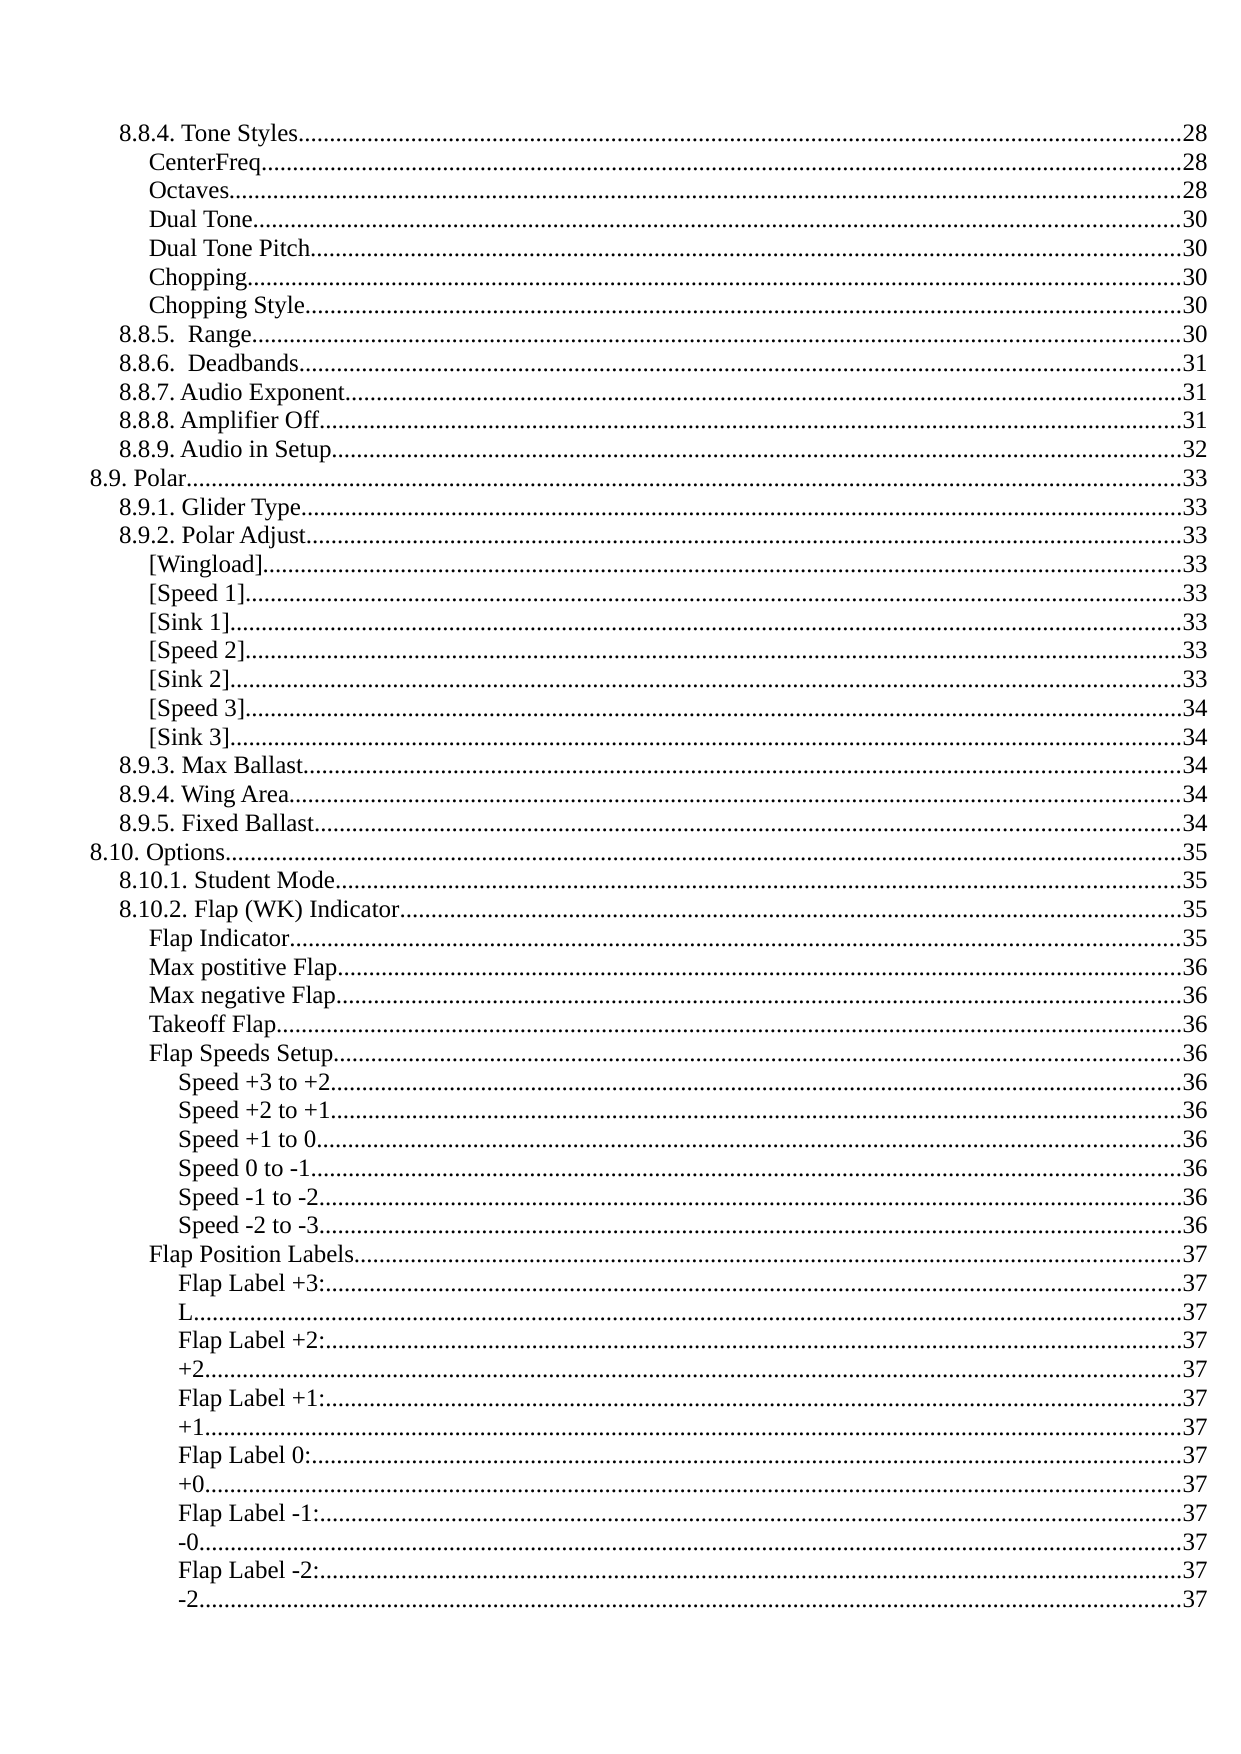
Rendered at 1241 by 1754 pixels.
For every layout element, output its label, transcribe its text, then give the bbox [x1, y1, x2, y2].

text Speed +3 to +2 36 [178, 1067, 1207, 1096]
text 8.9.1. Glider Type 33 [119, 492, 1207, 521]
text Flap Label 0: 37 [178, 1441, 1207, 1469]
text Flap Label -1: 37 [178, 1498, 1207, 1527]
text 8.8.9. Audio in Setup 32 [119, 434, 1207, 463]
text CenterFreq 28 [148, 147, 1207, 176]
text 8.9.3. Max Ballast 34 [119, 751, 1207, 779]
text 8.9.4. Wing Area 34 [119, 779, 1207, 808]
text 8.8.8. Amplifier Off 31 [119, 406, 1207, 434]
text +0 37 [178, 1469, 1207, 1498]
text L 37 [178, 1297, 1207, 1326]
text 8.10.2. Flap (WK) Indicator 35 [119, 894, 1207, 923]
text Flap Position Labels 37 [148, 1239, 1207, 1268]
text 8.8.7. Audio Exponent 31 [119, 377, 1207, 406]
text Speed +1 to 0 36 [178, 1124, 1207, 1153]
text Speed -2 to -3 36 [178, 1211, 1207, 1239]
text +1 37 [178, 1412, 1207, 1441]
text Max postitive Flap 36 [148, 952, 1207, 981]
text 8.10.1. Student Mode 35 [119, 866, 1207, 894]
text Speed +2 to +1 36 [178, 1096, 1207, 1124]
text 8.9. Polar 33 [89, 463, 1207, 492]
text 8.10. Options 35 [89, 837, 1207, 866]
text Flap Label +2: 37 [178, 1326, 1207, 1354]
text Speed 0 to -1 36 [178, 1153, 1207, 1182]
text 8.9.2. Polar Adjust 33 [119, 521, 1207, 549]
text Chopping 30 [148, 262, 1207, 291]
text [Sink 3] 34 [148, 722, 1207, 751]
text 8.9.5. Fixed Ballast 34 [119, 808, 1207, 837]
text 8.8.5. Range 30 [119, 319, 1207, 348]
text +2 37 [178, 1354, 1207, 1383]
text Dual Tone 30 [148, 204, 1207, 233]
text [Speed 2] 33 [148, 636, 1207, 664]
text -0 37 [178, 1527, 1207, 1556]
text 8.8.6. Deadbands 31 [119, 348, 1207, 377]
text Flap Label -2: 37 [178, 1556, 1207, 1584]
text Flap Label +1: 37 [178, 1383, 1207, 1412]
text Dual Tone Pitch 30 [148, 233, 1207, 262]
text [Wingload] 33 [148, 549, 1207, 578]
text Speed -1 to -2 36 [178, 1182, 1207, 1211]
text Takeoff Flap 36 [148, 1009, 1207, 1038]
text Flap Label +3: 37 [178, 1268, 1207, 1297]
text Flap Speeds Setup 36 [148, 1038, 1207, 1067]
text Max negative Flap 36 [148, 981, 1207, 1009]
text -2 37 [178, 1584, 1207, 1613]
text [Sink 2] 33 [148, 664, 1207, 693]
text [Speed 3] 34 [148, 693, 1207, 722]
text Chopping Style 30 [148, 291, 1207, 319]
text Octaves 28 [148, 176, 1207, 204]
text Flap Indicator 35 [148, 923, 1207, 952]
text [Sink 1] 33 [148, 607, 1207, 636]
text 8.8.4. Tone Styles 28 [119, 118, 1207, 147]
text [Speed 1] 33 [148, 578, 1207, 607]
